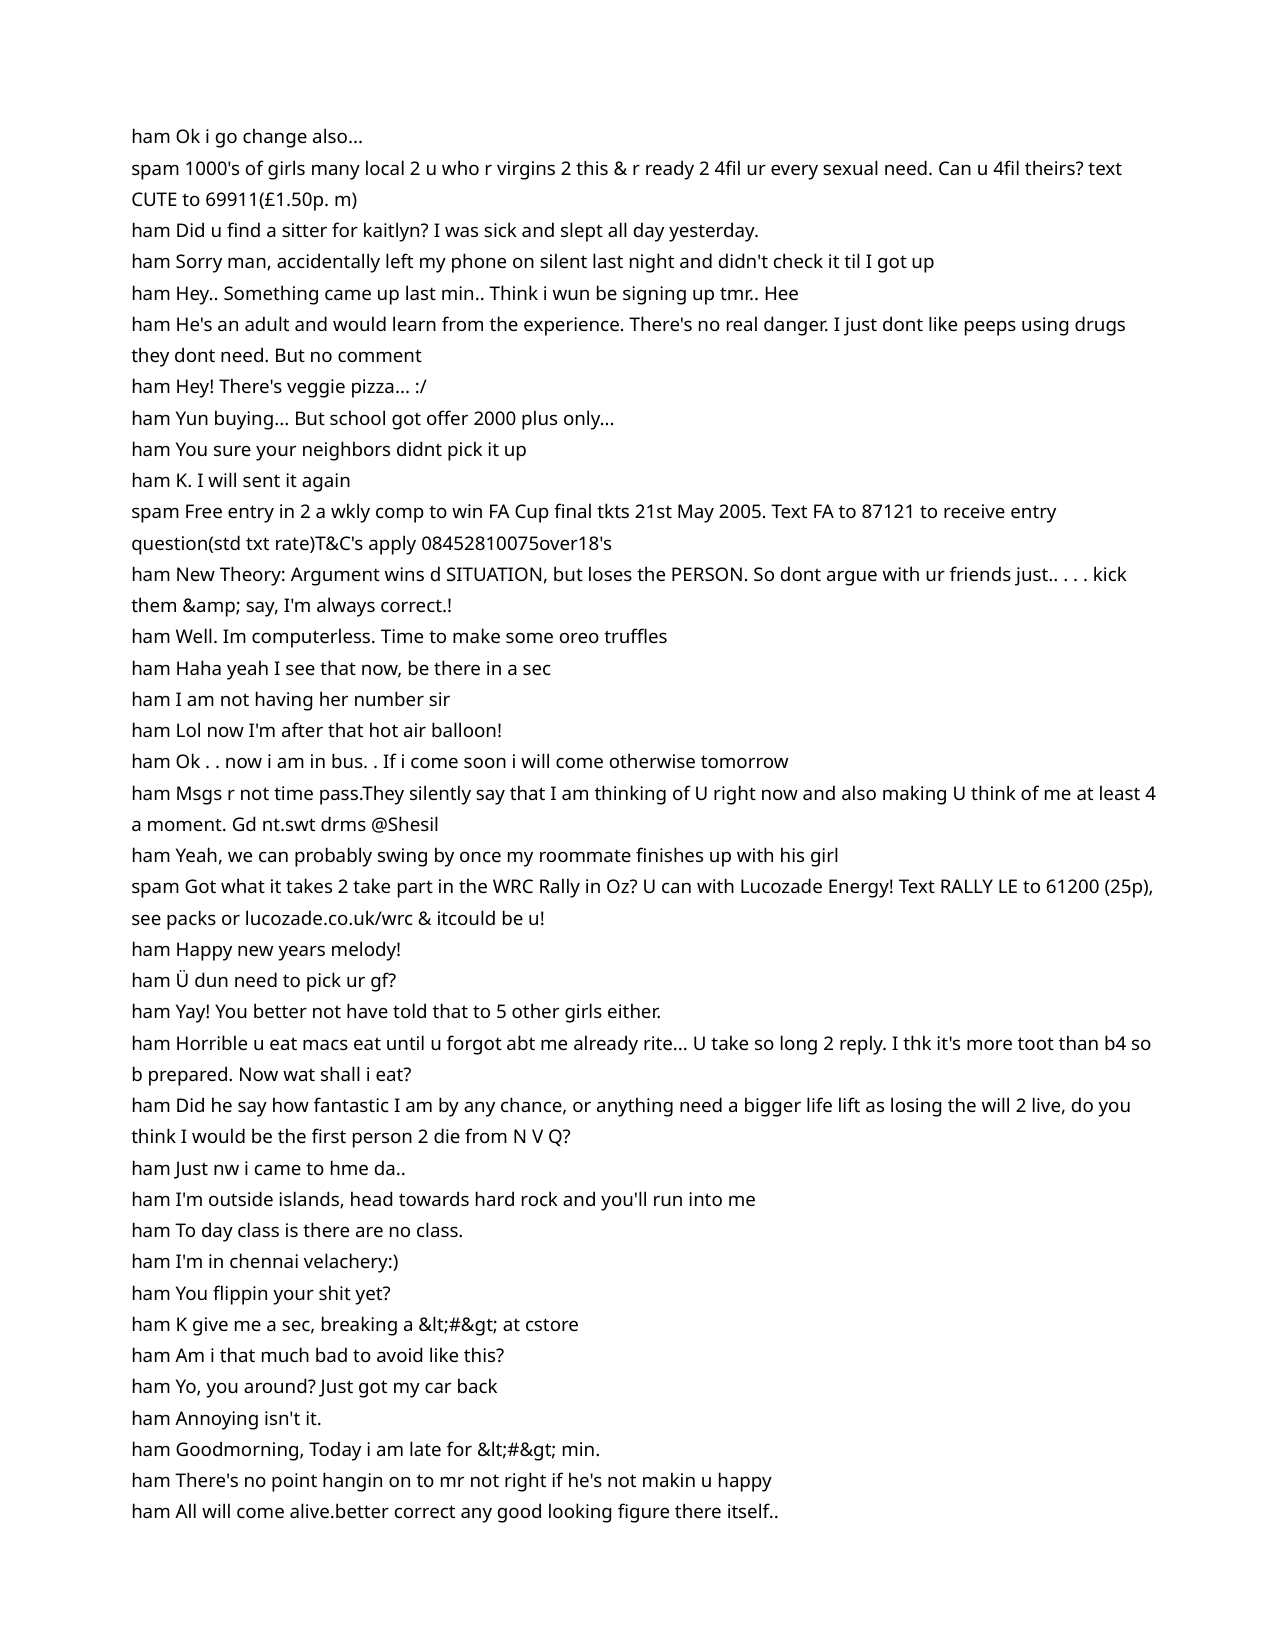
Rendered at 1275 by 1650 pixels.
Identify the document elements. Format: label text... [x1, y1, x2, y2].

table_cell ham Sorry man, accidentally left my phone on silent last night and didn't check it til I got up [131, 243, 1157, 274]
table_cell [118, 399, 131, 431]
table_cell [118, 493, 131, 556]
table_cell ham Just nw i came to hme da.. [131, 1149, 1157, 1181]
table_cell [118, 931, 131, 962]
table_cell [118, 1368, 131, 1399]
table_cell [118, 774, 131, 837]
table_cell [118, 837, 131, 868]
table_cell ham He's an adult and would learn from the experience. There's no real danger. I just dont like peeps using drugs they dont need. But no comment [131, 306, 1157, 368]
table_cell ham Well. Im computerless. Time to make some oreo truffles [131, 618, 1157, 649]
table_cell [118, 712, 131, 743]
table_cell ham Lol now I'm after that hot air balloon! [131, 712, 1157, 743]
table_cell ham Ok i go change also... [131, 118, 1157, 149]
table_cell [118, 1149, 131, 1181]
table_cell [118, 368, 131, 399]
table_cell ham New Theory: Argument wins d SITUATION, but loses the PERSON. So dont argue with ur friends just.. . . . kick them &amp; say, I'm always correct.! [131, 556, 1157, 618]
table_cell [118, 1243, 131, 1274]
table_cell ham Horrible u eat macs eat until u forgot abt me already rite... U take so long 2 reply. I thk it's more toot than b4 so b prepared. Now wat shall i eat? [131, 1024, 1157, 1087]
table_cell [118, 212, 131, 243]
table_cell [118, 462, 131, 493]
table_cell [118, 118, 131, 149]
table_cell [118, 1337, 131, 1368]
table_cell ham Yun buying... But school got offer 2000 plus only... [131, 399, 1157, 431]
table_cell ham Am i that much bad to avoid like this? [131, 1337, 1157, 1368]
table_cell ham Yo, you around? Just got my car back [131, 1368, 1157, 1399]
table_cell ham Ü dun need to pick ur gf? [131, 962, 1157, 993]
table_cell ham Hey! There's veggie pizza... :/ [131, 368, 1157, 399]
table_cell ham All will come alive.better correct any good looking figure there itself.. [131, 1493, 1157, 1524]
table_cell ham I'm in chennai velachery:) [131, 1243, 1157, 1274]
table_cell spam Got what it takes 2 take part in the WRC Rally in Oz? U can with Lucozade Energy! Text RALLY LE to 61200 (25p), see packs or lucozade.co.uk/wrc & itcould be u! [131, 868, 1157, 931]
table_cell ham Msgs r not time pass.They silently say that I am thinking of U right now and also making U think of me at least 4 a moment. Gd nt.swt drms @Shesil [131, 774, 1157, 837]
table_cell [118, 1431, 131, 1462]
table_cell ham There's no point hangin on to mr not right if he's not makin u happy [131, 1462, 1157, 1493]
table_cell ham Did he say how fantastic I am by any chance, or anything need a bigger life lift as losing the will 2 live, do you think I would be the first person 2 die from N V Q? [131, 1087, 1157, 1149]
table_cell ham I'm outside islands, head towards hard rock and you'll run into me [131, 1181, 1157, 1212]
table_cell ham To day class is there are no class. [131, 1212, 1157, 1243]
table_cell spam 1000's of girls many local 2 u who r virgins 2 this & r ready 2 4fil ur every sexual need. Can u 4fil theirs? text CUTE to 69911(£1.50p. m) [131, 149, 1157, 212]
table_cell ham Yay! You better not have told that to 5 other girls either. [131, 993, 1157, 1024]
table_cell ham Hey.. Something came up last min.. Think i wun be signing up tmr.. Hee [131, 274, 1157, 306]
table_cell ham You sure your neighbors didnt pick it up [131, 431, 1157, 462]
table_cell [118, 1274, 131, 1306]
table_cell ham Goodmorning, Today i am late for &lt;#&gt; min. [131, 1431, 1157, 1462]
table_cell ham Yeah, we can probably swing by once my roommate finishes up with his girl [131, 837, 1157, 868]
table_cell spam Free entry in 2 a wkly comp to win FA Cup final tkts 21st May 2005. Text FA to 87121 to receive entry question(std txt rate)T&C's apply 08452810075over18's [131, 493, 1157, 556]
table_cell [118, 618, 131, 649]
table_cell ham Did u find a sitter for kaitlyn? I was sick and slept all day yesterday. [131, 212, 1157, 243]
table_cell [118, 431, 131, 462]
table_cell ham You flippin your shit yet? [131, 1274, 1157, 1306]
table_cell ham Ok . . now i am in bus. . If i come soon i will come otherwise tomorrow [131, 743, 1157, 774]
table_cell ham Haha yeah I see that now, be there in a sec [131, 649, 1157, 681]
table_cell [118, 274, 131, 306]
table_cell [118, 1087, 131, 1149]
table_cell [118, 1399, 131, 1431]
table_cell [118, 743, 131, 774]
table_cell ham Happy new years melody! [131, 931, 1157, 962]
table_cell [118, 149, 131, 212]
table_cell [118, 1212, 131, 1243]
table_cell [118, 681, 131, 712]
table_cell ham K give me a sec, breaking a &lt;#&gt; at cstore [131, 1306, 1157, 1337]
table_cell ham Annoying isn't it. [131, 1399, 1157, 1431]
table_cell [118, 306, 131, 368]
table_cell [118, 1181, 131, 1212]
table_cell [118, 243, 131, 274]
table_cell ham K. I will sent it again [131, 462, 1157, 493]
table_cell ham I am not having her number sir [131, 681, 1157, 712]
table_cell [118, 868, 131, 931]
table_cell [118, 1493, 131, 1524]
table_cell [118, 962, 131, 993]
table_cell [118, 649, 131, 681]
table_cell [118, 556, 131, 618]
table_cell [118, 993, 131, 1024]
table_cell [118, 1462, 131, 1493]
table_cell [118, 1306, 131, 1337]
table_cell [118, 1024, 131, 1087]
